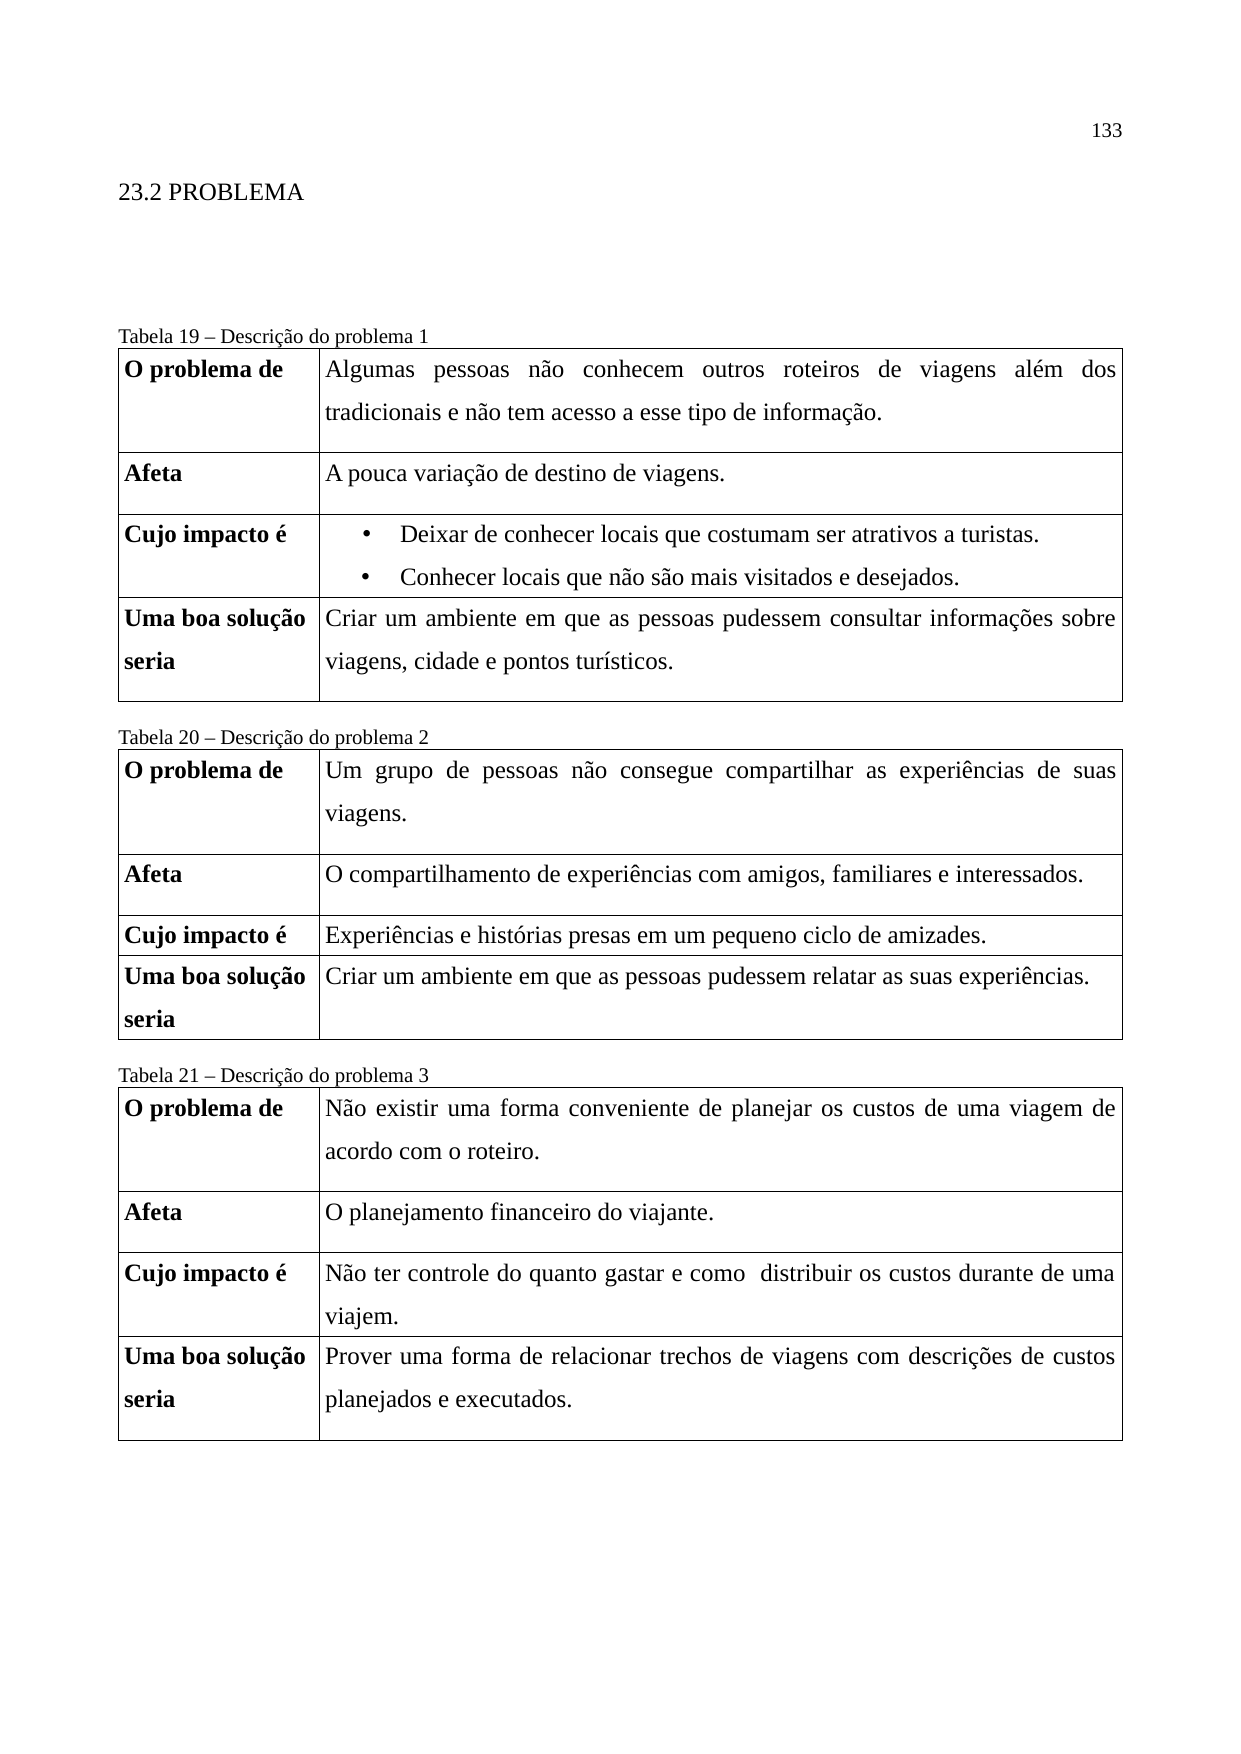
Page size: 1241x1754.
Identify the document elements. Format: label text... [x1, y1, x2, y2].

table_cell Deixar de conhecer locais que costumam ser atrativos a turistas. Conhecer locais que não são mais visitados e desejados. [320, 515, 1122, 597]
table_cell Afeta [119, 855, 319, 915]
table_header O problema de [119, 349, 319, 452]
table_cell A pouca variação de destino de viagens. [320, 453, 1122, 513]
table_cell O planejamento financeiro do viajante. [320, 1192, 1122, 1252]
table_cell O compartilhamento de experiências com amigos, familiares e interessados. [320, 855, 1122, 915]
subtitle Problema [118, 177, 1122, 206]
table_cell Criar um ambiente em que as pessoas pudessem consultar informações sobre viagens, cidade e pontos turísticos. [320, 598, 1122, 701]
table_header O problema de [119, 750, 319, 854]
text Tabela 21 – Descrição do problema 3 [118, 1063, 1122, 1087]
table_cell Criar um ambiente em que as pessoas pudessem relatar as suas experiências. [320, 956, 1122, 1038]
table_cell Uma boa solução seria [119, 598, 319, 701]
text Tabela 19 – Descrição do problema 1 [118, 324, 1122, 348]
table_cell Afeta [119, 453, 319, 513]
text Tabela 20 – Descrição do problema 2 [118, 725, 1122, 749]
table_header Não existir uma forma conveniente de planejar os custos de uma viagem de acordo com o roteiro. [320, 1088, 1122, 1191]
table_cell Uma boa solução seria [119, 956, 319, 1038]
table_cell Cujo impacto é [119, 515, 319, 597]
table_cell Experiências e histórias presas em um pequeno ciclo de amizades. [320, 916, 1122, 955]
table_header O problema de [119, 1088, 319, 1191]
table_cell Afeta [119, 1192, 319, 1252]
table_cell Prover uma forma de relacionar trechos de viagens com descrições de custos planejados e executados. [320, 1337, 1122, 1440]
table_header Um grupo de pessoas não consegue compartilhar as experiências de suas viagens. [320, 750, 1122, 854]
table_cell Cujo impacto é [119, 916, 319, 955]
table_header Algumas pessoas não conhecem outros roteiros de viagens além dos tradicionais e não tem acesso a esse tipo de informação. [320, 349, 1122, 452]
table_cell Cujo impacto é [119, 1253, 319, 1336]
table_cell Não ter controle do quanto gastar e como distribuir os custos durante de uma viajem. [320, 1253, 1122, 1336]
table_cell Uma boa solução seria [119, 1337, 319, 1440]
